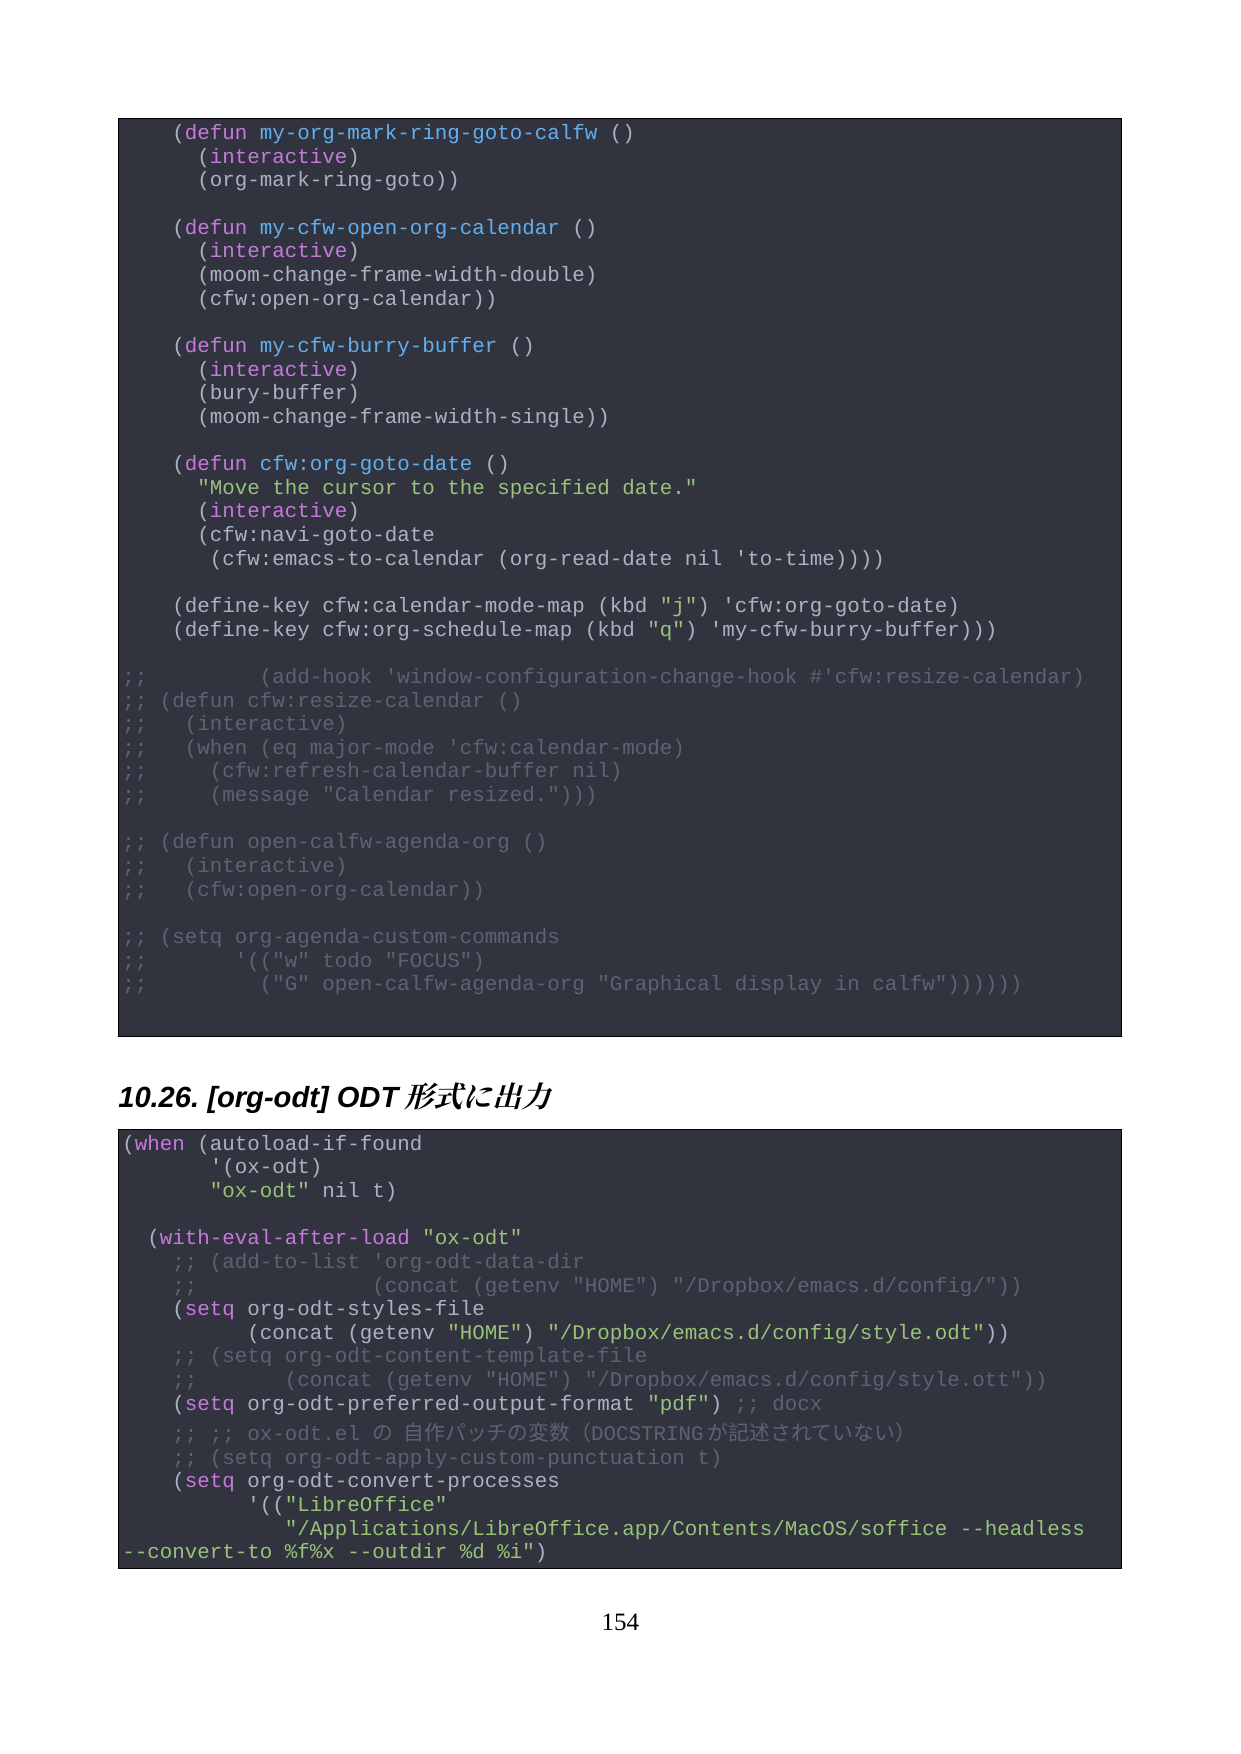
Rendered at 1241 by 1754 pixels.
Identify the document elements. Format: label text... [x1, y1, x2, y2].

text (defun my-cfw-burry-buffer () [119, 331, 1121, 354]
text (setq org-odt-convert-processes [119, 1467, 1121, 1490]
text ;; (when (eq major-mode 'cfw:calendar-mode) [119, 733, 1121, 757]
text ;; (concat (getenv "HOME") "/Dropbox/emacs.d/config/style.ott")) [119, 1365, 1121, 1389]
text ;; (cfw:open-org-calendar)) [119, 875, 1121, 898]
text "/Applications/LibreOffice.app/Contents/MacOS/soffice --headless --convert-to %f%x --outdir %d %i") [119, 1514, 1121, 1568]
text (cfw:open-org-calendar)) [119, 284, 1121, 307]
text (with-eval-after-load "ox-odt" [119, 1223, 1121, 1247]
text ;; (add-hook 'window-configuration-change-hook #'cfw:resize-calendar) [119, 662, 1121, 686]
text ;; ;; ox-odt.el の 自作パッチの変数（DOCSTRINGが記述されていない） [119, 1412, 1121, 1443]
text (defun my-org-mark-ring-goto-calfw () [119, 119, 1121, 142]
text ;; (concat (getenv "HOME") "/Dropbox/emacs.d/config/")) [119, 1271, 1121, 1294]
text (moom-change-frame-width-single)) [119, 402, 1121, 426]
text "ox-odt" nil t) [119, 1176, 1121, 1200]
text ;; ("G" open-calfw-agenda-org "Graphical display in calfw")))))) [119, 969, 1121, 997]
text (concat (getenv "HOME") "/Dropbox/emacs.d/config/style.odt")) [119, 1318, 1121, 1342]
text ;; (cfw:refresh-calendar-buffer nil) [119, 757, 1121, 780]
text (defun my-cfw-open-org-calendar () [119, 213, 1121, 236]
text ;; (interactive) [119, 709, 1121, 733]
subtitle [org-odt] ODT形式に出力 [118, 1074, 1122, 1116]
text (cfw:navi-goto-date [119, 520, 1121, 544]
text (define-key cfw:calendar-mode-map (kbd "j") 'cfw:org-goto-date) [119, 591, 1121, 615]
text '(("LibreOffice" [119, 1490, 1121, 1514]
text (interactive) [119, 142, 1121, 165]
text (setq org-odt-preferred-output-format "pdf") ;; docx [119, 1389, 1121, 1412]
text ;; (setq org-odt-apply-custom-punctuation t) [119, 1443, 1121, 1467]
text (when (autoload-if-found [119, 1130, 1121, 1152]
text (interactive) [119, 354, 1121, 378]
text (interactive) [119, 236, 1121, 260]
text ;; (interactive) [119, 851, 1121, 875]
text (bury-buffer) [119, 378, 1121, 402]
text (define-key cfw:org-schedule-map (kbd "q") 'my-cfw-burry-buffer))) [119, 615, 1121, 638]
text ;; '(("w" todo "FOCUS") [119, 946, 1121, 969]
text (cfw:emacs-to-calendar (org-read-date nil 'to-time)))) [119, 544, 1121, 567]
text "Move the cursor to the specified date." [119, 473, 1121, 496]
text (interactive) [119, 496, 1121, 520]
text (org-mark-ring-goto)) [119, 165, 1121, 189]
text ;; (defun cfw:resize-calendar () [119, 686, 1121, 709]
text ;; (setq org-agenda-custom-commands [119, 922, 1121, 946]
text (defun cfw:org-goto-date () [119, 449, 1121, 473]
text ;; (add-to-list 'org-odt-data-dir [119, 1247, 1121, 1271]
text ;; (message "Calendar resized."))) [119, 780, 1121, 804]
text '(ox-odt) [119, 1152, 1121, 1176]
text (setq org-odt-styles-file [119, 1294, 1121, 1318]
text (moom-change-frame-width-double) [119, 260, 1121, 284]
text ;; (setq org-odt-content-template-file [119, 1342, 1121, 1365]
text ;; (defun open-calfw-agenda-org () [119, 827, 1121, 851]
